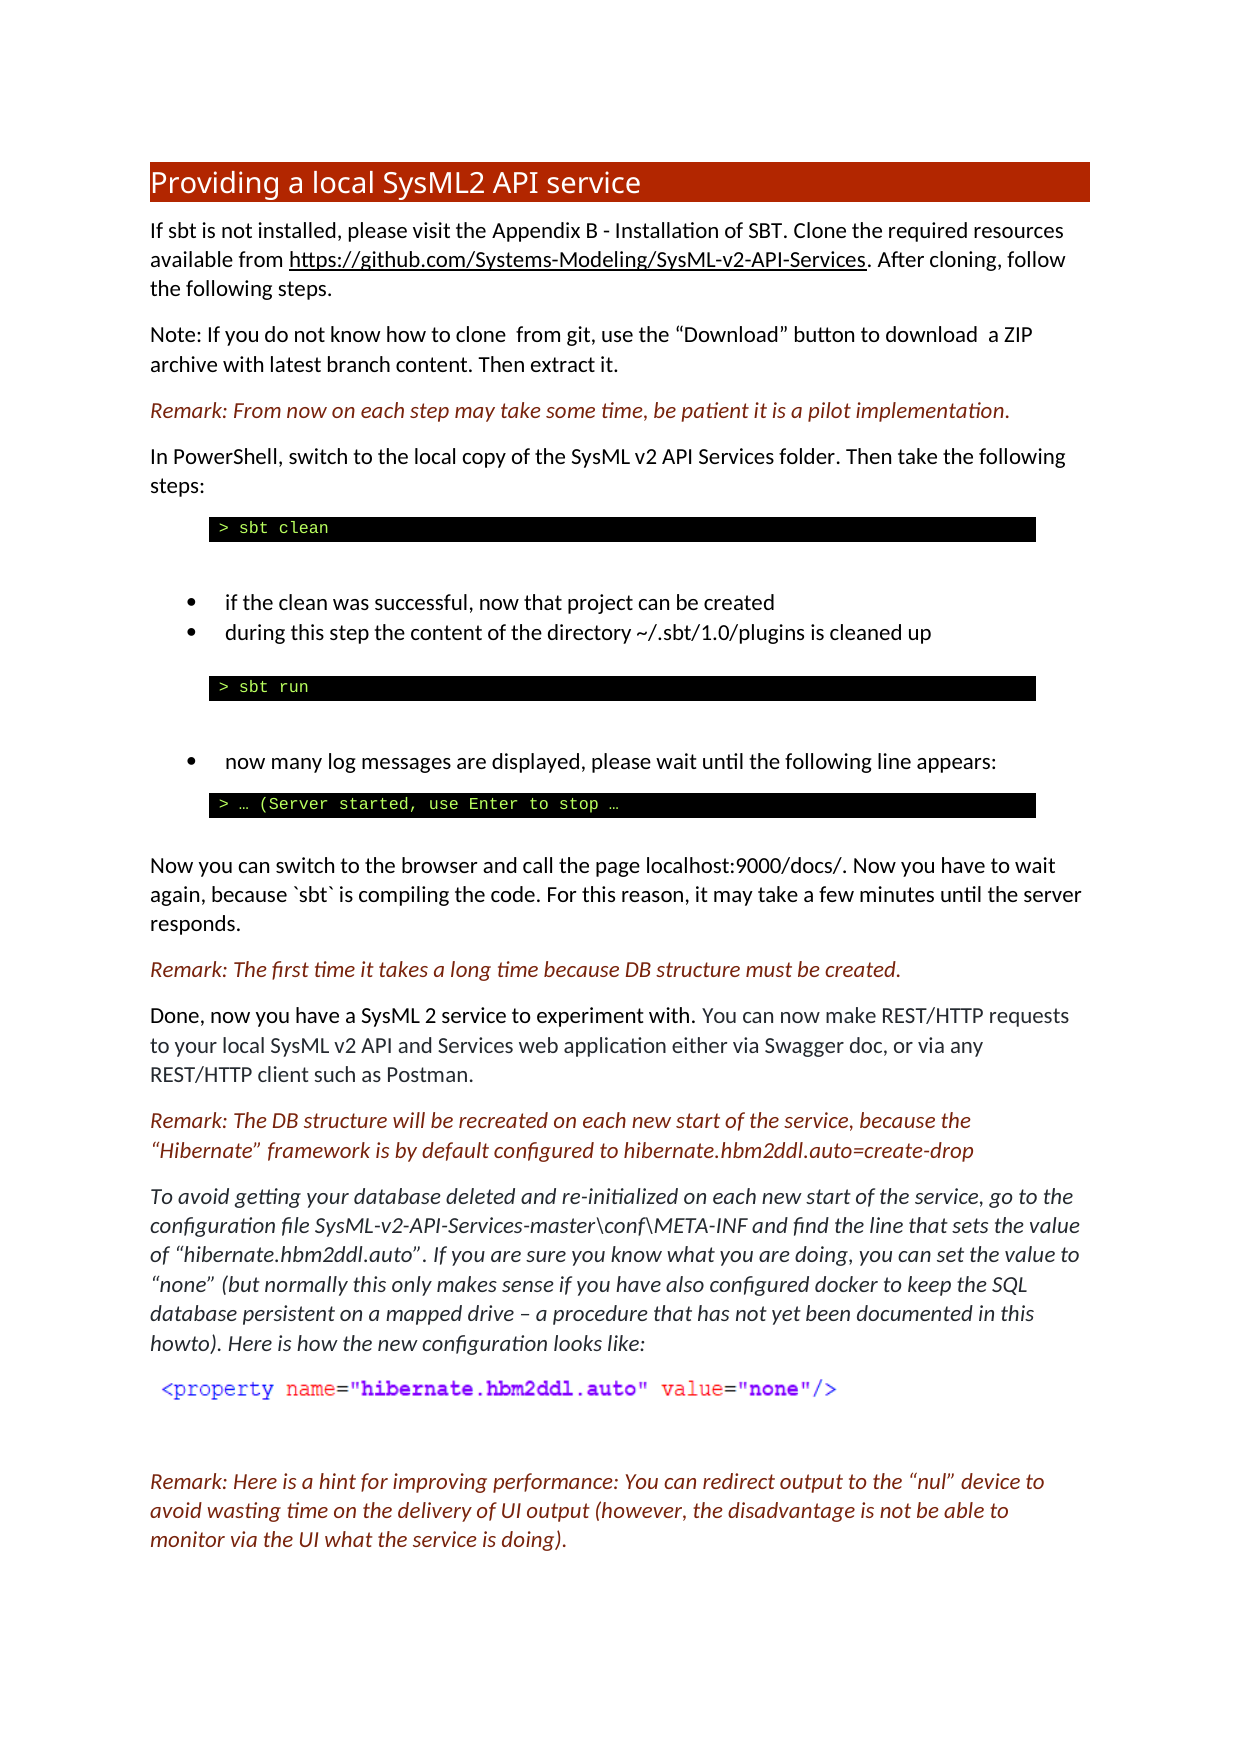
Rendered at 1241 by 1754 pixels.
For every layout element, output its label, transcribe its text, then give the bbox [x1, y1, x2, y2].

list if the clean was successful, now that project can be created [187, 588, 1090, 617]
text Now you can switch to the browser and call the page localhost:9000/docs/. Now you have to wait again, because `sbt` is compiling the code. For this reason, it may take a few minutes until the server responds. [150, 851, 1090, 938]
text > sbt clean [210, 518, 1035, 541]
list now many log messages are displayed, please wait until the following line appears: [187, 747, 1090, 776]
text To avoid getting your database deleted and re-initialized on each new start of the service, go to the configuration file SysML-v2-API-Services-master\conf\META-INF and find the line that sets the value of “hibernate.hbm2ddl.auto”. If you are sure you know what you are doing, you can set the value to “none” (but normally this only makes sense if you have also configured docker to keep the SQL database persistent on a mapped drive – a procedure that has not yet been documented in this howto). Here is how the new configuration looks like: [150, 1182, 1090, 1357]
text If sbt is not installed, please visit the Appendix B - Installation of SBT. Clone the required resources available from https://github.com/Systems-Modeling/SysML-v2-API-Services. After cloning, follow the following steps. [150, 216, 1090, 303]
text Remark: The first time it takes a long time because DB structure must be created. [150, 955, 1090, 984]
text In PowerShell, switch to the local copy of the SysML v2 API Services folder. Then take the following steps: [150, 442, 1090, 500]
text Note: If you do not know how to clone from git, use the “Download” button to download a ZIP archive with latest branch content. Then extract it. [150, 320, 1090, 378]
text Remark: Here is a hint for improving performance: You can redirect output to the “nul” device to avoid wasting time on the delivery of UI output (however, the disadvantage is not be able to monitor via the UI what the service is doing). [150, 1467, 1090, 1554]
text > sbt run [210, 677, 1035, 700]
list during this step the content of the directory ~/.sbt/1.0/plugins is cleaned up [187, 617, 1090, 646]
text Remark: From now on each step may take some time, be patient it is a pilot implementation. [150, 396, 1090, 424]
text Done, now you have a SysML 2 service to experiment with. You can now make REST/HTTP requests to your local SysML v2 API and Services web application either via Swagger doc, or via any REST/HTTP client such as Postman. [150, 1001, 1090, 1089]
text > … (Server started, use Enter to stop … [210, 794, 1035, 817]
text Remark: The DB structure will be recreated on each new start of the service, because the “Hibernate” framework is by default configured to hibernate.hbm2ddl.auto=create-drop [150, 1106, 1090, 1164]
subtitle Providing a local SysML2 API service [150, 162, 1090, 202]
